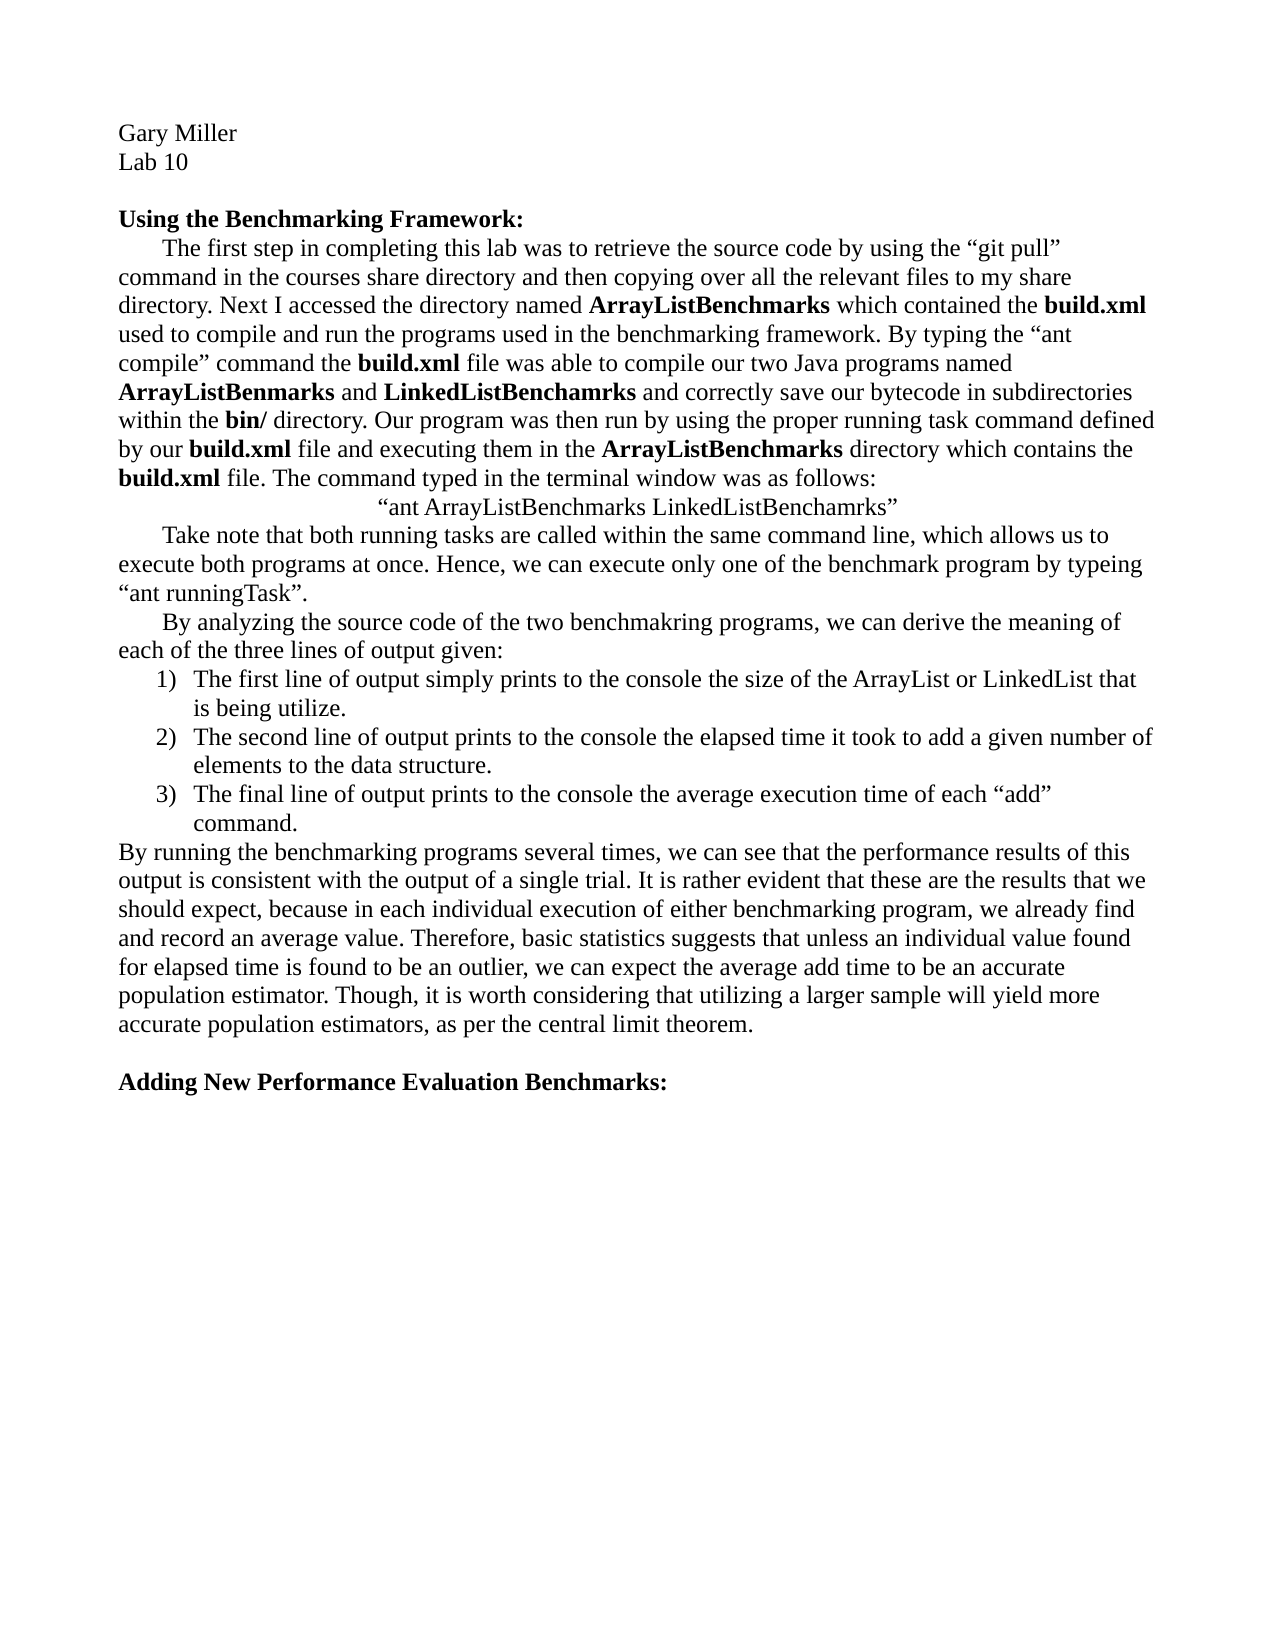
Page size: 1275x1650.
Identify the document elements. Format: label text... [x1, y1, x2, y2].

list The final line of output prints to the console the average execution time of each “add” command. [156, 779, 1157, 837]
text “ant ArrayListBenchmarks LinkedListBenchamrks” [118, 492, 1157, 521]
text The first step in completing this lab was to retrieve the source code by using the “git pull” command in the courses share directory and then copying over all the relevant files to my share directory. Next I accessed the directory named ArrayListBenchmarks which contained the build.xml used to compile and run the programs used in the benchmarking framework. By typing the “ant compile” command the build.xml file was able to compile our two Java programs named ArrayListBenmarks and LinkedListBenchamrks and correctly save our bytecode in subdirectories within the bin/ directory. Our program was then run by using the proper running task command defined by our build.xml file and executing them in the ArrayListBenchmarks directory which contains the build.xml file. The command typed in the terminal window was as follows: [118, 233, 1157, 492]
text Adding New Performance Evaluation Benchmarks: [118, 1067, 1157, 1096]
text Lab 10 [118, 147, 1157, 176]
text By analyzing the source code of the two benchmakring programs, we can derive the meaning of each of the three lines of output given: [118, 607, 1157, 664]
text Take note that both running tasks are called within the same command line, which allows us to execute both programs at once. Hence, we can execute only one of the benchmark program by typeing “ant runningTask”. [118, 521, 1157, 607]
list The second line of output prints to the console the elapsed time it took to add a given number of elements to the data structure. [156, 722, 1157, 779]
text By running the benchmarking programs several times, we can see that the performance results of this output is consistent with the output of a single trial. It is rather evident that these are the results that we should expect, because in each individual execution of either benchmarking program, we already find and record an average value. Therefore, basic statistics suggests that unless an individual value found for elapsed time is found to be an outlier, we can expect the average add time to be an accurate population estimator. Though, it is worth considering that utilizing a larger sample will yield more accurate population estimators, as per the central limit theorem. [118, 837, 1157, 1038]
text Using the Benchmarking Framework: [118, 204, 1157, 233]
text Gary Miller [118, 118, 1157, 147]
list The first line of output simply prints to the console the size of the ArrayList or LinkedList that is being utilize. [156, 664, 1157, 722]
